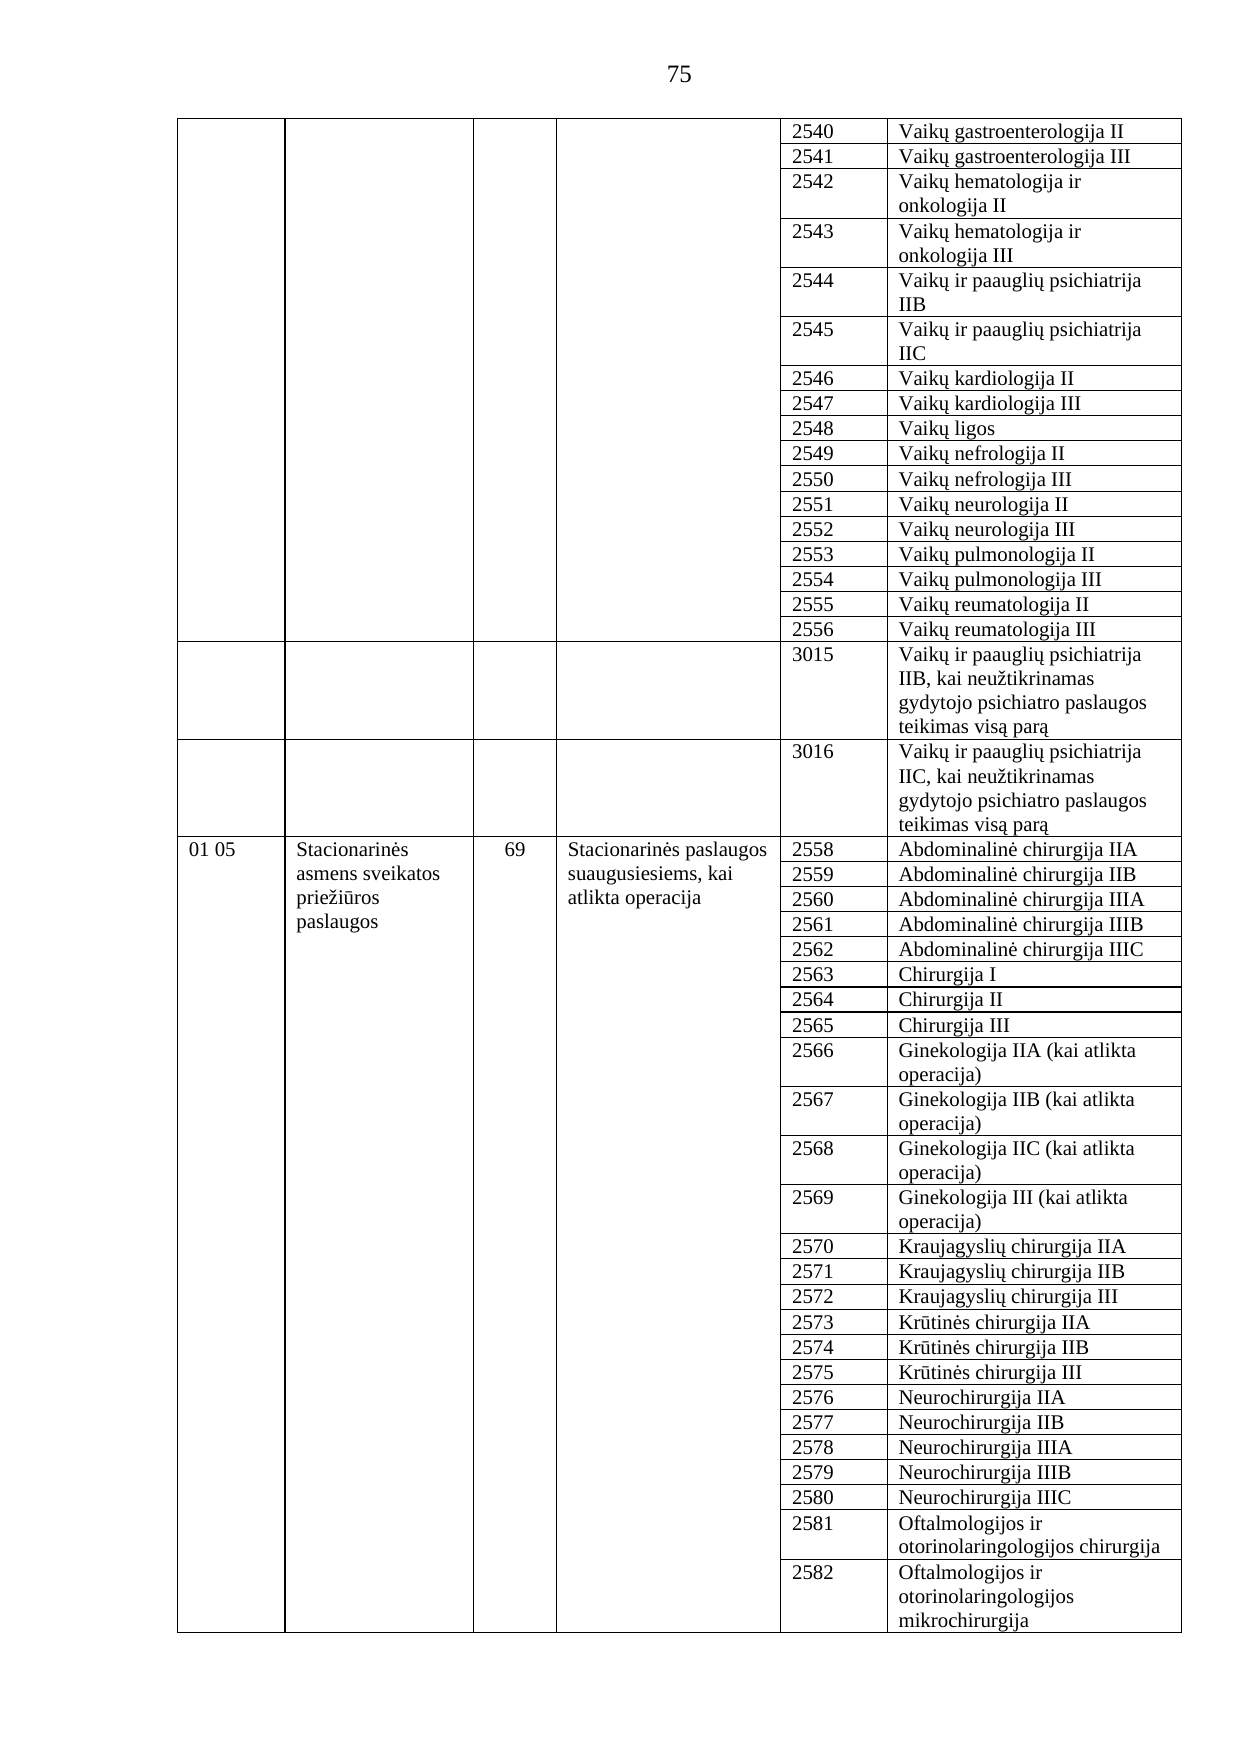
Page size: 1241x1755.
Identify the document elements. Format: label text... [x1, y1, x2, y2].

table_cell Chirurgija III [888, 1013, 1181, 1037]
table_cell 2572 [781, 1285, 887, 1308]
table_cell 2543 [781, 219, 887, 267]
table_cell 2563 [781, 962, 887, 986]
table_cell 2555 [781, 592, 887, 616]
table_cell 2574 [781, 1335, 887, 1359]
table_cell 2545 [781, 317, 887, 365]
table_cell Vaikų ir paauglių psichiatrija IIC, kai neužtikrinamas gydytojo psichiatro paslaugos teikimas visą parą [888, 740, 1181, 836]
table_cell 2547 [781, 391, 887, 415]
table_cell Kraujagyslių chirurgija IIA [888, 1234, 1181, 1258]
table_cell Ginekologija IIC (kai atlikta operacija) [888, 1136, 1181, 1184]
table_cell Abdominalinė chirurgija IIA [888, 837, 1181, 861]
table_cell 2570 [781, 1234, 887, 1258]
table_cell 2541 [781, 144, 887, 168]
table_cell 2581 [781, 1510, 887, 1558]
table_cell Neurochirurgija IIIC [888, 1485, 1181, 1509]
table_cell 2567 [781, 1087, 887, 1135]
table_cell Vaikų ligos [888, 416, 1181, 440]
table_cell 2552 [781, 517, 887, 541]
table_cell Vaikų kardiologija II [888, 366, 1181, 390]
table_cell Ginekologija IIB (kai atlikta operacija) [888, 1087, 1181, 1135]
table_cell 2554 [781, 567, 887, 591]
table_cell 2562 [781, 937, 887, 961]
table_cell 2578 [781, 1435, 887, 1459]
table_cell Krūtinės chirurgija IIB [888, 1335, 1181, 1359]
table_cell Kraujagyslių chirurgija IIB [888, 1259, 1181, 1283]
table_cell 01 05 [178, 837, 284, 1632]
table_cell [557, 119, 780, 641]
table_cell Vaikų reumatologija II [888, 592, 1181, 616]
table_cell 2553 [781, 542, 887, 566]
table_cell Vaikų reumatologija III [888, 617, 1181, 641]
table_cell Vaikų hematologija ir onkologija III [888, 219, 1181, 267]
table_cell [557, 740, 780, 836]
table_cell Stacionarinės asmens sveikatos priežiūros paslaugos [286, 837, 473, 1632]
table_cell [474, 119, 556, 641]
table_cell [474, 740, 556, 836]
table_cell Vaikų neurologija III [888, 517, 1181, 541]
table_cell Stacionarinės paslaugos suaugusiesiems, kai atlikta operacija [557, 837, 780, 1632]
table_cell Abdominalinė chirurgija IIIC [888, 937, 1181, 961]
table_cell Abdominalinė chirurgija IIIB [888, 912, 1181, 936]
table_cell Chirurgija II [888, 988, 1181, 1011]
table_cell Krūtinės chirurgija IIA [888, 1310, 1181, 1334]
table_cell Vaikų ir paauglių psichiatrija IIB, kai neužtikrinamas gydytojo psichiatro paslaugos teikimas visą parą [888, 642, 1181, 738]
table_cell Abdominalinė chirurgija IIIA [888, 887, 1181, 911]
table_cell Vaikų ir paauglių psichiatrija IIC [888, 317, 1181, 365]
table_cell 2550 [781, 466, 887, 491]
table_cell Vaikų hematologija ir onkologija II [888, 169, 1181, 217]
table_cell 3015 [781, 642, 887, 738]
table_cell 2556 [781, 617, 887, 641]
table_cell Neurochirurgija IIIB [888, 1460, 1181, 1484]
table_cell 2573 [781, 1310, 887, 1334]
table_cell 2566 [781, 1038, 887, 1086]
table_cell Krūtinės chirurgija III [888, 1360, 1181, 1384]
table_cell 2542 [781, 169, 887, 217]
table_cell 2582 [781, 1560, 887, 1632]
table_cell Vaikų neurologija II [888, 492, 1181, 516]
table_cell 2576 [781, 1385, 887, 1409]
table_cell Ginekologija III (kai atlikta operacija) [888, 1185, 1181, 1233]
table_cell Abdominalinė chirurgija IIB [888, 862, 1181, 886]
table_cell 2549 [781, 441, 887, 465]
table_cell Vaikų nefrologija II [888, 441, 1181, 465]
table_cell 2558 [781, 837, 887, 861]
table_cell 2551 [781, 492, 887, 516]
table_cell [178, 740, 284, 836]
table_cell Oftalmologijos ir otorinolaringologijos chirurgija [888, 1510, 1181, 1558]
table_cell 2564 [781, 988, 887, 1011]
table_cell 2548 [781, 416, 887, 440]
table_cell Ginekologija IIA (kai atlikta operacija) [888, 1038, 1181, 1086]
table_cell Chirurgija I [888, 962, 1181, 986]
table_cell 2577 [781, 1410, 887, 1434]
table_cell [557, 642, 780, 738]
table_cell Vaikų kardiologija III [888, 391, 1181, 415]
table_cell Vaikų gastroenterologija II [888, 119, 1181, 143]
table_cell 2565 [781, 1013, 887, 1037]
table_cell [178, 119, 284, 641]
table_cell 2568 [781, 1136, 887, 1184]
table_cell 2560 [781, 887, 887, 911]
table_cell [178, 642, 284, 738]
table_cell 2544 [781, 268, 887, 316]
table_cell 2546 [781, 366, 887, 390]
table_cell Vaikų pulmonologija II [888, 542, 1181, 566]
table_cell [286, 740, 473, 836]
table_cell Neurochirurgija IIB [888, 1410, 1181, 1434]
table_cell 2540 [781, 119, 887, 143]
table_cell Neurochirurgija IIIA [888, 1435, 1181, 1459]
table_cell [474, 642, 556, 738]
table_cell 69 [474, 837, 556, 1632]
table_cell [286, 642, 473, 738]
table_cell Vaikų gastroenterologija III [888, 144, 1181, 168]
table_cell 2569 [781, 1185, 887, 1233]
table_cell Vaikų pulmonologija III [888, 567, 1181, 591]
table_cell 2561 [781, 912, 887, 936]
table_cell 2571 [781, 1259, 887, 1283]
table_cell 2575 [781, 1360, 887, 1384]
table_cell Neurochirurgija IIA [888, 1385, 1181, 1409]
table_cell 2559 [781, 862, 887, 886]
table_cell Kraujagyslių chirurgija III [888, 1285, 1181, 1308]
table_cell Oftalmologijos ir otorinolaringologijos mikrochirurgija [888, 1560, 1181, 1632]
table_cell Vaikų nefrologija III [888, 466, 1181, 491]
table_cell 2580 [781, 1485, 887, 1509]
table_cell 2579 [781, 1460, 887, 1484]
table_cell 3016 [781, 740, 887, 836]
table_cell Vaikų ir paauglių psichiatrija IIB [888, 268, 1181, 316]
table_cell [286, 119, 473, 641]
